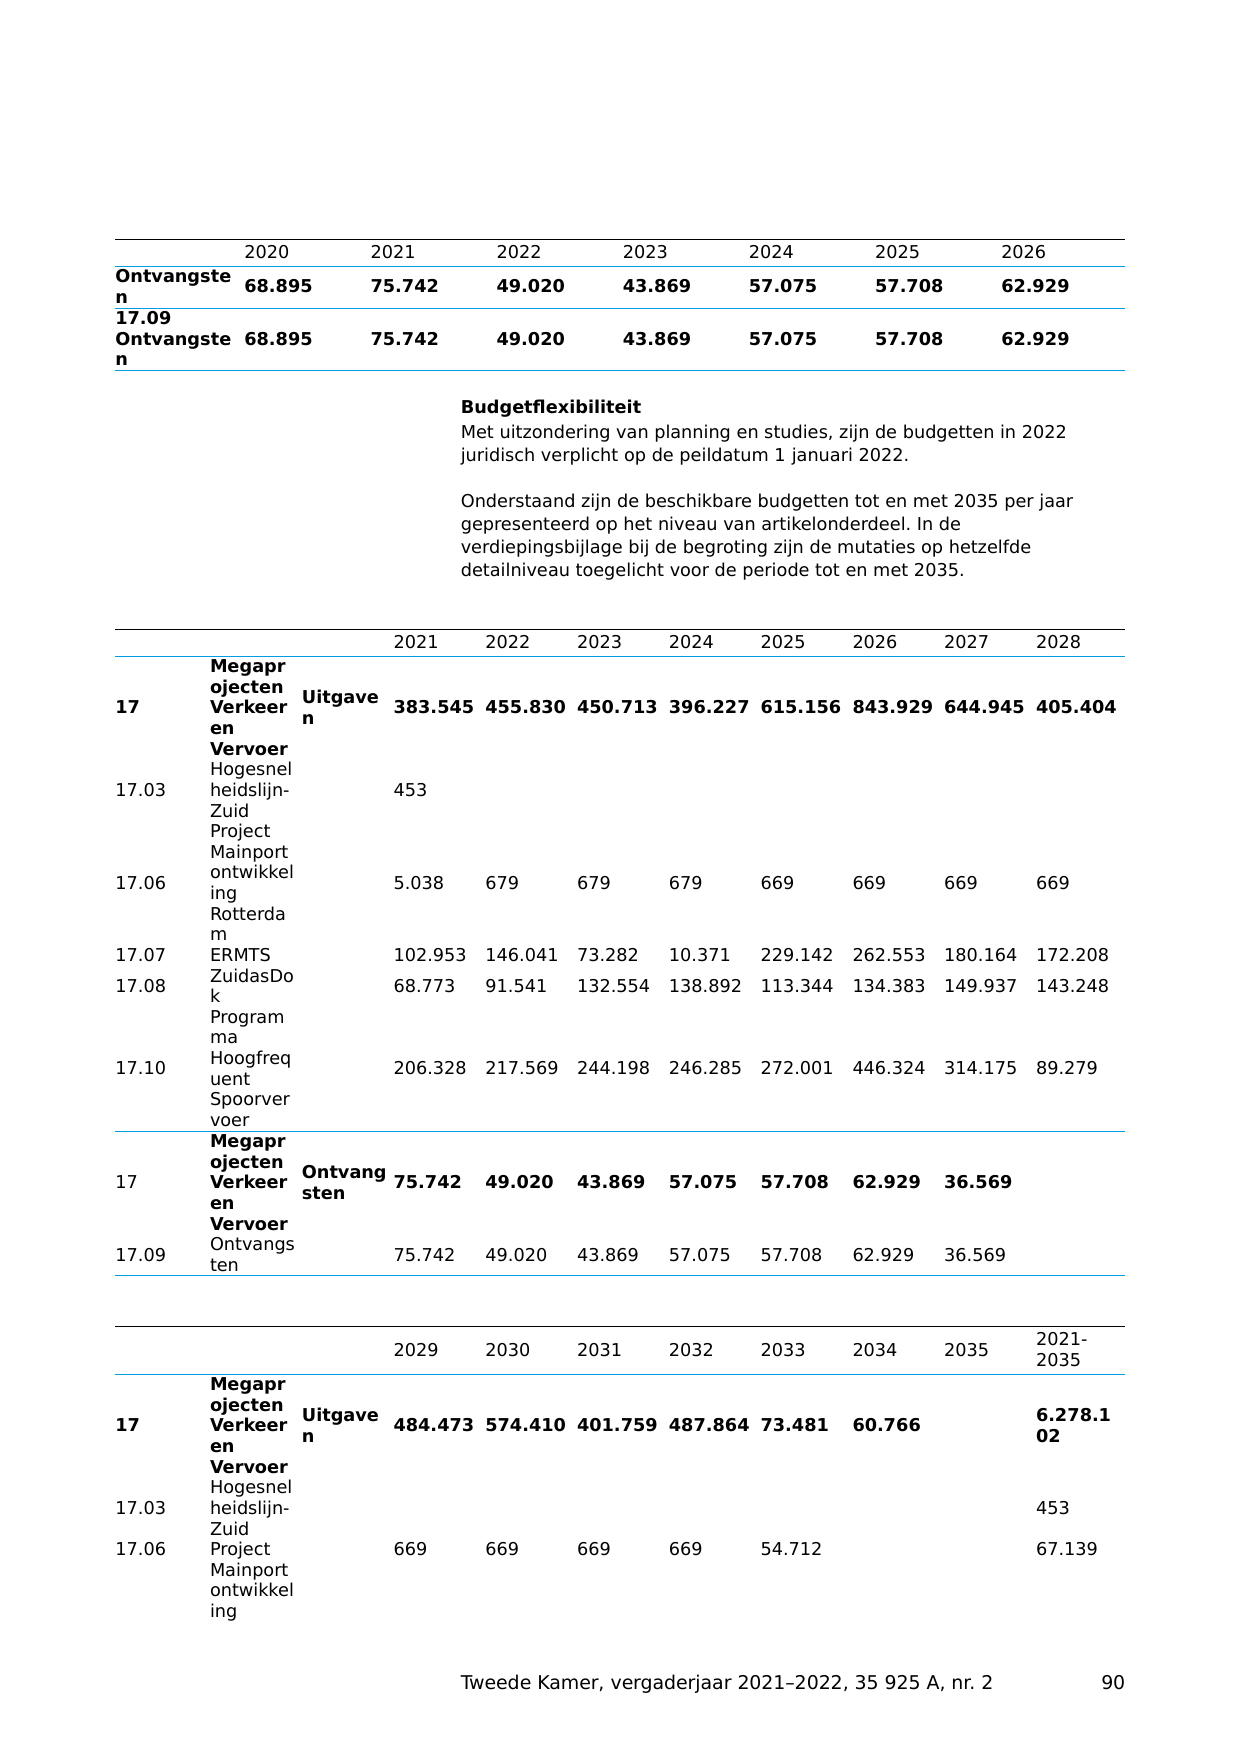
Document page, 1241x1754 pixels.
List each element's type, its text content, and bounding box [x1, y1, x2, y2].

table_cell 5.038 [390, 821, 482, 945]
table_cell 2024 [666, 630, 757, 656]
table_cell 180.164 [941, 945, 1033, 966]
table_cell 36.569 [941, 1234, 1033, 1275]
table_cell 57.708 [758, 1132, 849, 1234]
table_cell [299, 630, 390, 656]
table_cell 405.404 [1033, 657, 1125, 759]
table_cell 143.248 [1033, 966, 1125, 1007]
table_cell [941, 1477, 1033, 1539]
table_cell 17.09 Ontvangsten [115, 309, 241, 370]
table_cell Megaprojecten Verkeer en Vervoer [207, 1132, 299, 1234]
table_cell 2026 [849, 630, 941, 656]
table_cell 62.929 [998, 309, 1125, 370]
table_cell 89.279 [1033, 1007, 1125, 1131]
table_cell 75.742 [368, 309, 493, 370]
table_cell 484.473 [390, 1375, 482, 1477]
table_cell [941, 1539, 1033, 1622]
table_cell 17.03 [115, 759, 207, 821]
table_cell [941, 759, 1033, 821]
table_cell [115, 1327, 299, 1373]
table_cell 67.139 [1033, 1539, 1125, 1622]
table_cell 206.328 [390, 1007, 482, 1131]
table_cell 2025 [872, 240, 998, 266]
table_cell 2023 [574, 630, 666, 656]
table_cell [299, 1539, 390, 1622]
table_cell 10.371 [666, 945, 757, 966]
table_cell 2030 [482, 1327, 574, 1373]
table_cell 73.282 [574, 945, 666, 966]
table_cell 2026 [998, 240, 1125, 266]
table_cell 246.285 [666, 1007, 757, 1131]
table_cell 57.075 [666, 1234, 757, 1275]
table_cell 146.041 [482, 945, 574, 966]
table_cell 57.708 [872, 309, 998, 370]
table_cell 2031 [574, 1327, 666, 1373]
table_cell 669 [941, 821, 1033, 945]
table_cell 68.895 [241, 267, 367, 307]
table_cell 75.742 [390, 1234, 482, 1275]
table_cell 2034 [849, 1327, 941, 1373]
table_cell 669 [849, 821, 941, 945]
table_cell 43.869 [574, 1234, 666, 1275]
table_cell 62.929 [849, 1132, 941, 1234]
text Onderstaand zijn de beschikbare budgetten tot en met 2035 per jaar gepresenteerd op het niveau van artikelonderdeel. In de verdiepingsbijlage bij de begroting zijn de mutaties op hetzelfde detailniveau toegelicht voor de periode tot en met 2035. [461, 489, 1125, 581]
table_cell 57.075 [746, 267, 872, 307]
table_cell 43.869 [620, 267, 746, 307]
table_cell 679 [666, 821, 757, 945]
table_cell [299, 945, 390, 966]
table_cell 57.075 [746, 309, 872, 370]
table_cell [482, 759, 574, 821]
table_cell 49.020 [494, 267, 620, 307]
table_cell Hogesnelheidslijn-Zuid [207, 1477, 299, 1539]
table_cell 17.09 [115, 1234, 207, 1275]
table_cell 17 [115, 1375, 207, 1477]
table_cell [1033, 1132, 1125, 1234]
table_cell 17.03 [115, 1477, 207, 1539]
table_header Tabel 65 Budgettaire gevolgen van uitvoering art. 17 Megaprojecten verkeer en vervoer (bedragen x € 1.000) [115, 191, 1125, 239]
table_cell 272.001 [758, 1007, 849, 1131]
table_cell [849, 759, 941, 821]
table_cell 669 [1033, 821, 1125, 945]
table_cell 314.175 [941, 1007, 1033, 1131]
table_cell Ontvangsten [115, 267, 241, 307]
table_cell 487.864 [666, 1375, 757, 1477]
table_cell 453 [1033, 1477, 1125, 1539]
table_header Tabel 67 Vervolg (bedragen x € 1.000) [115, 1301, 1125, 1326]
table_cell [299, 1234, 390, 1275]
table_cell 574.410 [482, 1375, 574, 1477]
table_cell 669 [390, 1539, 482, 1622]
table_cell 229.142 [758, 945, 849, 966]
table_cell 669 [482, 1539, 574, 1622]
table_cell 2021 [368, 240, 493, 266]
table_cell 2021 [390, 630, 482, 656]
table_cell 2022 [482, 630, 574, 656]
table_cell 2020 [241, 240, 367, 266]
table_cell 75.742 [390, 1132, 482, 1234]
table_cell 132.554 [574, 966, 666, 1007]
table_cell 2032 [666, 1327, 757, 1373]
table_cell 102.953 [390, 945, 482, 966]
table_cell [849, 1477, 941, 1539]
table_cell 2027 [941, 630, 1033, 656]
table_cell 54.712 [758, 1539, 849, 1622]
table_cell 60.766 [849, 1375, 941, 1477]
table_cell 383.545 [390, 657, 482, 759]
table_cell [574, 759, 666, 821]
table_cell ZuidasDok [207, 966, 299, 1007]
table_cell [1033, 1234, 1125, 1275]
table_cell 134.383 [849, 966, 941, 1007]
table_cell 679 [574, 821, 666, 945]
text Met uitzondering van planning en studies, zijn de budgetten in 2022 juridisch verplicht op de peildatum 1 januari 2022. [461, 420, 1125, 466]
table_cell [299, 759, 390, 821]
table_cell 57.708 [758, 1234, 849, 1275]
table_cell 244.198 [574, 1007, 666, 1131]
table_header Tabel 66 Artikel 17 Megaprojecten verkeer en vervoer (bedragen x € 1.000) [115, 604, 1125, 629]
table_cell 49.020 [482, 1234, 574, 1275]
table_cell Megaprojecten Verkeer en Vervoer [207, 1375, 299, 1477]
table_cell 49.020 [482, 1132, 574, 1234]
table_cell [299, 1477, 390, 1539]
table_cell 679 [482, 821, 574, 945]
table_cell 17.10 [115, 1007, 207, 1131]
table_cell 113.344 [758, 966, 849, 1007]
table_cell [299, 821, 390, 945]
table_cell 2024 [746, 240, 872, 266]
table_cell [115, 630, 299, 656]
text Budgetflexibiliteit [461, 395, 1125, 418]
table_cell Project Mainportontwikkeling [207, 1539, 299, 1622]
table_cell [299, 966, 390, 1007]
table_cell 17 [115, 657, 207, 759]
table_cell 17 [115, 1132, 207, 1234]
table_cell 450.713 [574, 657, 666, 759]
table_cell [574, 1477, 666, 1539]
table_cell Ontvangsten [299, 1132, 390, 1234]
table_cell 669 [758, 821, 849, 945]
table_cell 2025 [758, 630, 849, 656]
table_cell 43.869 [620, 309, 746, 370]
table_cell [666, 1477, 757, 1539]
table_cell [299, 1327, 390, 1373]
table_cell 17.06 [115, 1539, 207, 1622]
table_cell [115, 240, 241, 266]
table_cell 68.895 [241, 309, 367, 370]
table_cell 6.278.102 [1033, 1375, 1125, 1477]
table_cell 138.892 [666, 966, 757, 1007]
table_cell Programma Hoogfrequent Spoorvervoer [207, 1007, 299, 1131]
table_cell 2021-2035 [1033, 1327, 1125, 1373]
table_cell 401.759 [574, 1375, 666, 1477]
table_cell 36.569 [941, 1132, 1033, 1234]
table_cell 62.929 [998, 267, 1125, 307]
table_cell Ontvangsten [207, 1234, 299, 1275]
table_cell 669 [666, 1539, 757, 1622]
table_cell 49.020 [494, 309, 620, 370]
table_cell [1033, 759, 1125, 821]
table_cell [482, 1477, 574, 1539]
table_cell 217.569 [482, 1007, 574, 1131]
table_cell 2028 [1033, 630, 1125, 656]
table_cell 75.742 [368, 267, 493, 307]
table_cell [666, 759, 757, 821]
table_cell 62.929 [849, 1234, 941, 1275]
table_cell 396.227 [666, 657, 757, 759]
table_cell 172.208 [1033, 945, 1125, 966]
table_cell 843.929 [849, 657, 941, 759]
table_cell [758, 759, 849, 821]
table_cell 262.553 [849, 945, 941, 966]
table_cell 453 [390, 759, 482, 821]
table_cell Hogesnelheidslijn-Zuid [207, 759, 299, 821]
table_cell 2033 [758, 1327, 849, 1373]
table_cell 91.541 [482, 966, 574, 1007]
table_cell [849, 1539, 941, 1622]
table_cell ERMTS [207, 945, 299, 966]
table_cell 68.773 [390, 966, 482, 1007]
table_cell 2035 [941, 1327, 1033, 1373]
table_cell 17.08 [115, 966, 207, 1007]
table_cell 2022 [494, 240, 620, 266]
table_cell [758, 1477, 849, 1539]
table_cell 149.937 [941, 966, 1033, 1007]
table_cell 57.075 [666, 1132, 757, 1234]
table_cell 446.324 [849, 1007, 941, 1131]
table_cell 73.481 [758, 1375, 849, 1477]
table_cell 2023 [620, 240, 746, 266]
table_cell 615.156 [758, 657, 849, 759]
table_cell 2029 [390, 1327, 482, 1373]
table_cell 17.06 [115, 821, 207, 945]
table_cell Uitgaven [299, 1375, 390, 1477]
table_cell [299, 1007, 390, 1131]
table_cell Uitgaven [299, 657, 390, 759]
table_cell [941, 1375, 1033, 1477]
table_cell Project Mainportontwikkeling Rotterdam [207, 821, 299, 945]
table_cell 669 [574, 1539, 666, 1622]
table_cell 17.07 [115, 945, 207, 966]
table_cell 43.869 [574, 1132, 666, 1234]
table_cell Megaprojecten Verkeer en Vervoer [207, 657, 299, 759]
table_cell 57.708 [872, 267, 998, 307]
table_cell 455.830 [482, 657, 574, 759]
table_cell 644.945 [941, 657, 1033, 759]
table_cell [390, 1477, 482, 1539]
